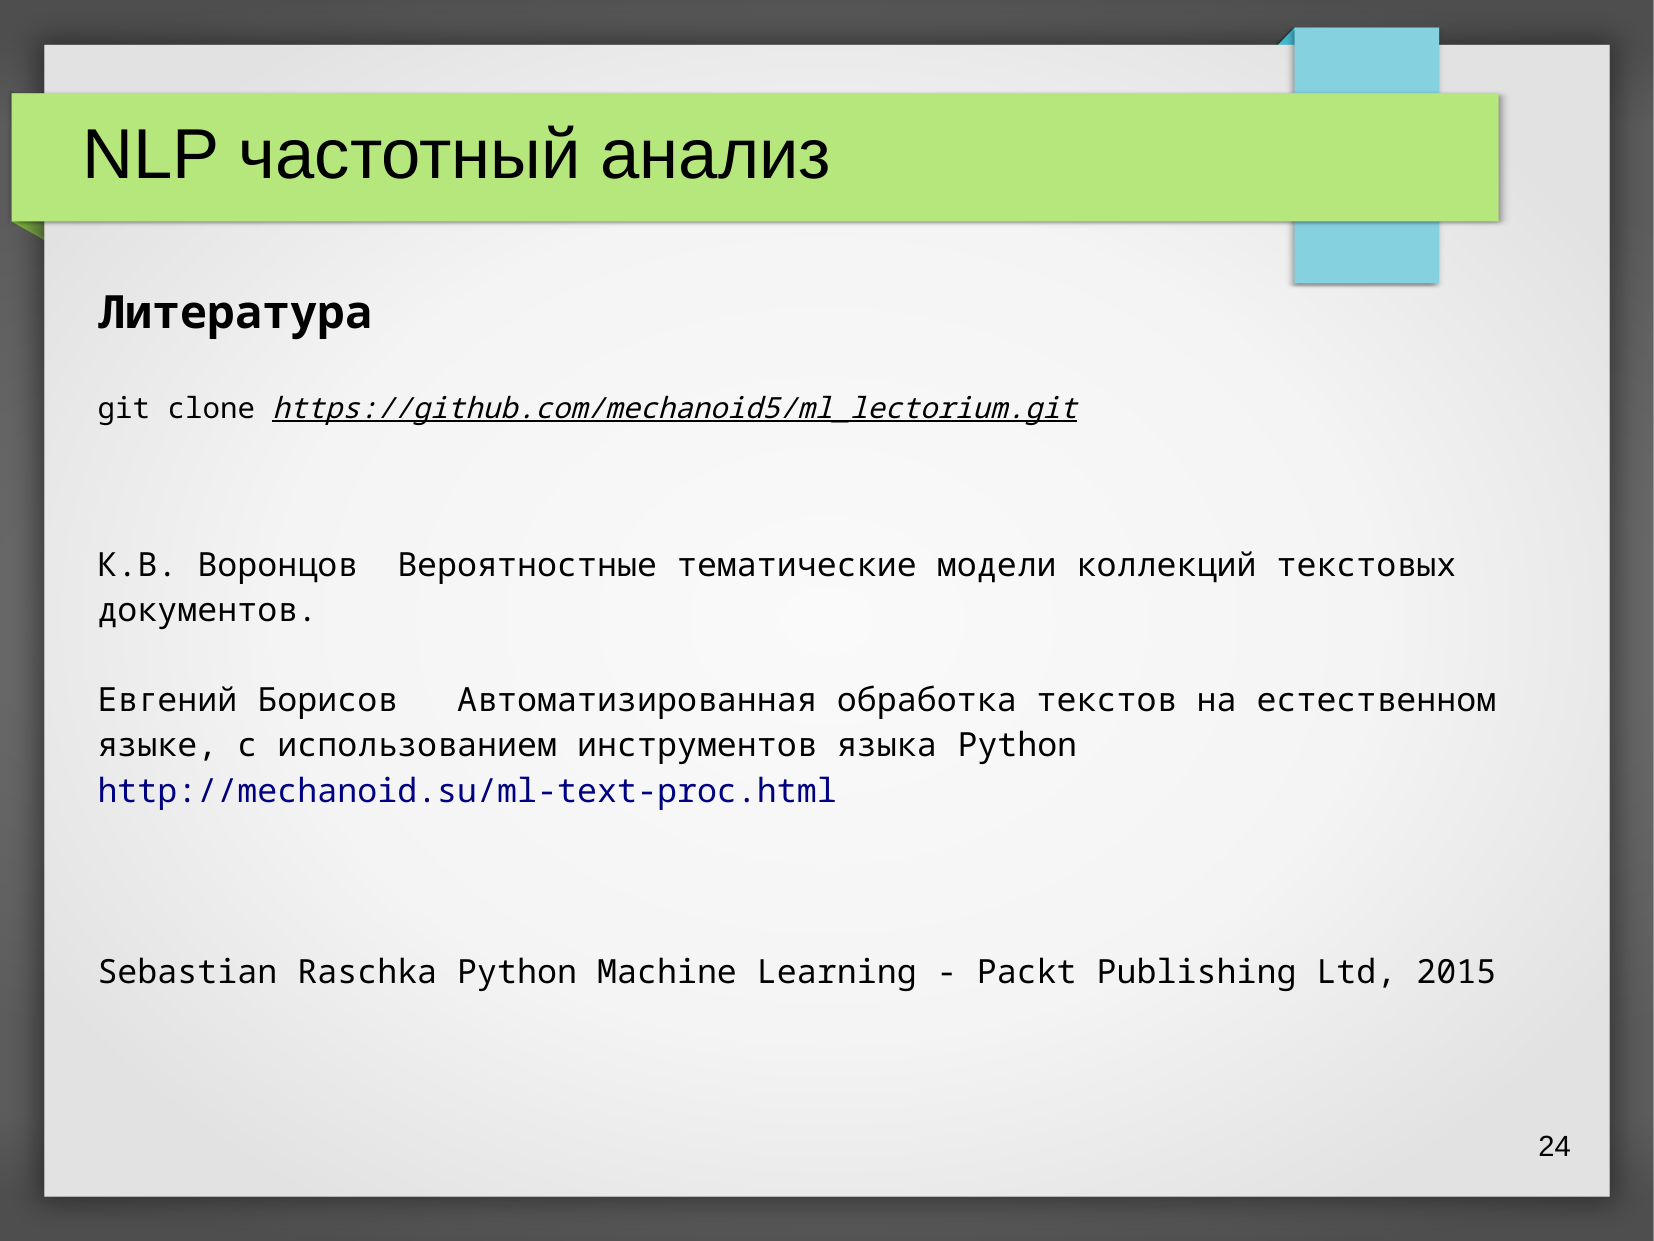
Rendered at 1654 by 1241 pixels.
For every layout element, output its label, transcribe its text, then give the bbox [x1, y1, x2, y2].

text_box Литература git clone https://github.com/mechanoid5/ml_lectorium.git К.В. Воронцов Вероятностные тематические модели коллекций текстовых документов. Евгений Борисов Автоматизированная обработка текстов на естественном языке, с использованием инструментов языка Python http://mechanoid.su/ml-text-proc.html Sebastian Raschka Python Machine Learning - Packt Publishing Ltd, 2015 [82, 271, 1583, 934]
title NLP частотный анализ [82, 113, 1406, 194]
picture [0, 0, 1654, 1241]
